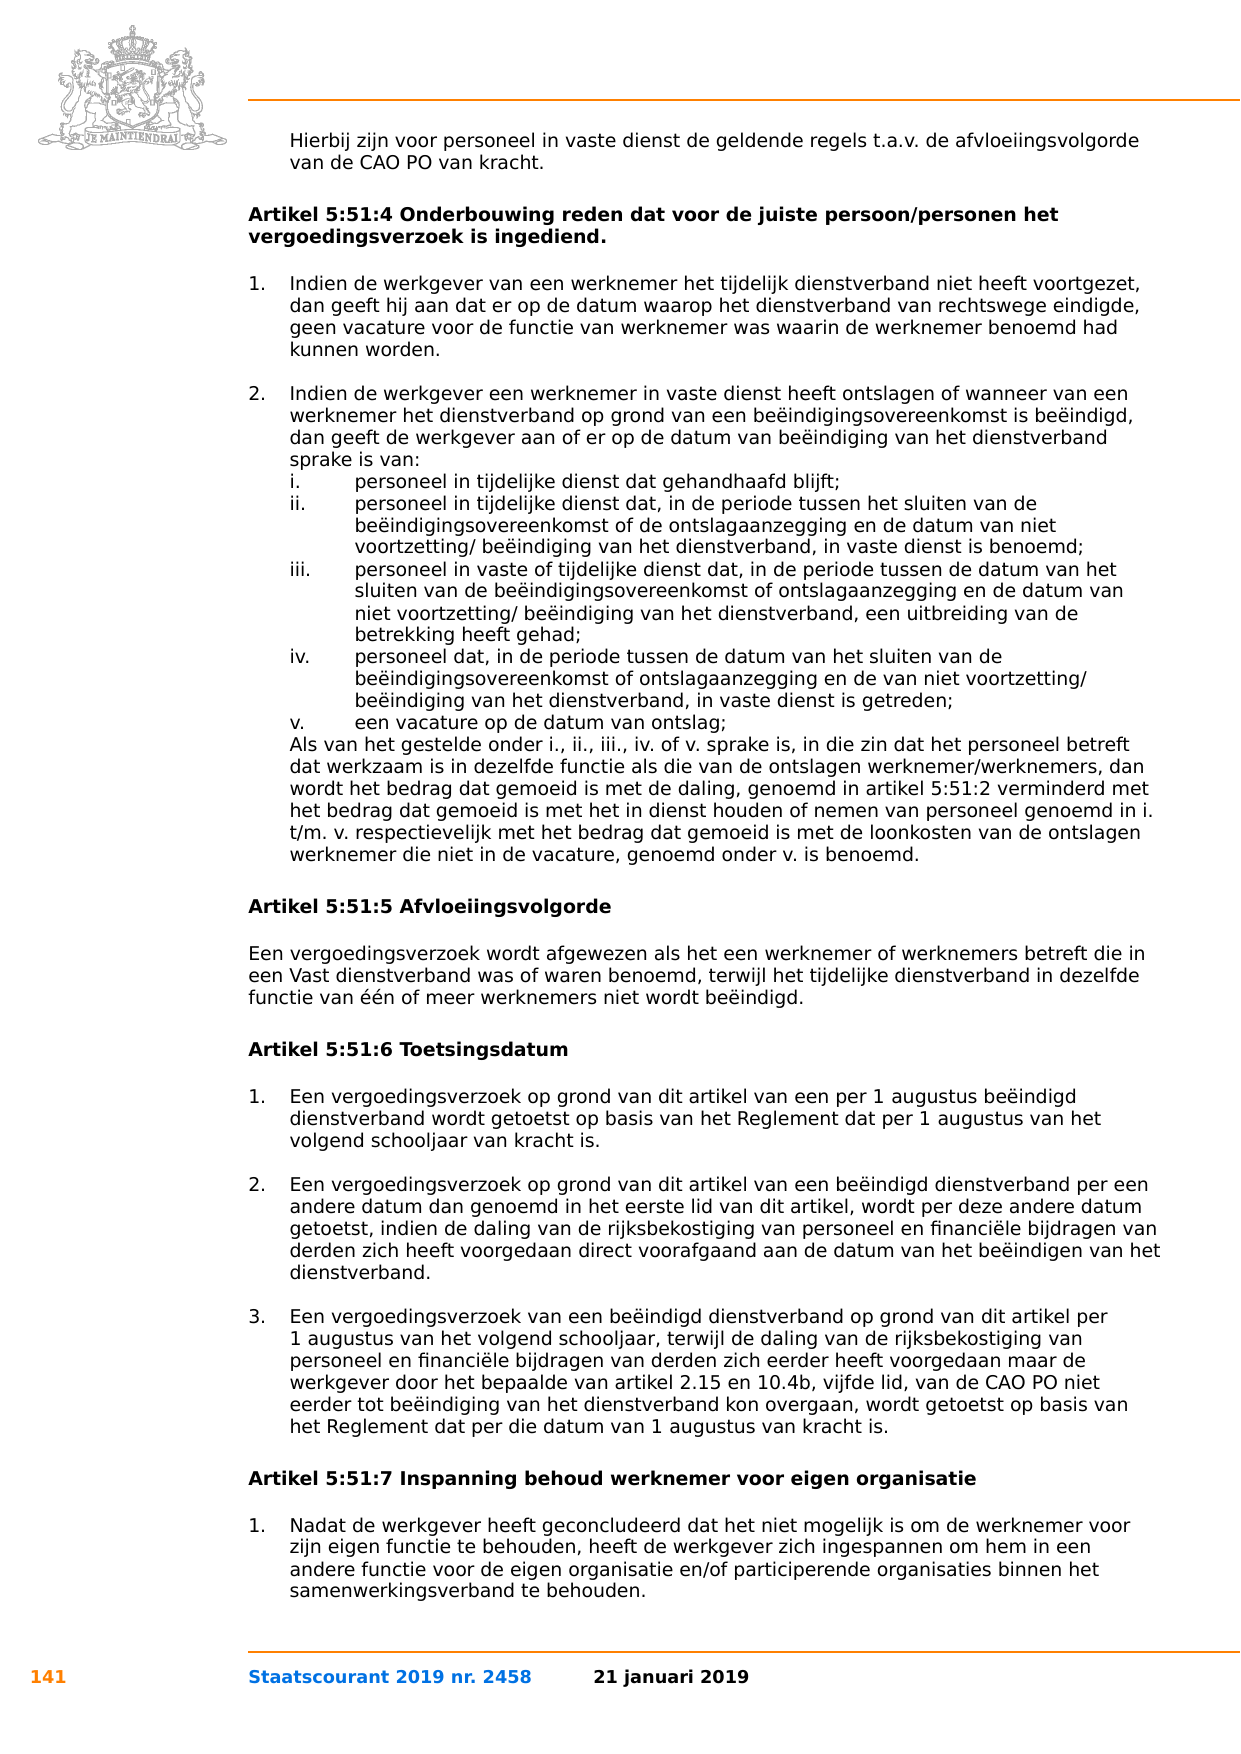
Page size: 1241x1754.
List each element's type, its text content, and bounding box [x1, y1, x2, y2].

subtitle Artikel 5:51:6 Toetsingsdatum [248, 1039, 1163, 1061]
text 1. Nadat de werkgever heeft geconcludeerd dat het niet mogelijk is om de werknemer voor zijn eigen functie te behouden, heeft de werkgever zich ingespannen om hem in een andere functie voor de eigen organisatie en/of participerende organisaties binnen het samenwerkingsverband te behouden. [248, 1514, 1163, 1602]
subtitle Artikel 5:51:5 Afvloeiingsvolgorde [248, 896, 1163, 918]
text Als van het gestelde onder i., ii., iii., iv. of v. sprake is, in die zin dat het personeel betreft dat werkzaam is in dezelfde functie als die van de ontslagen werknemer/werknemers, dan wordt het bedrag dat gemoeid is met de daling, genoemd in artikel 5:51:2 verminderd met het bedrag dat gemoeid is met het in dienst houden of nemen van personeel genoemd in i. t/m. v. respectievelijk met het bedrag dat gemoeid is met de loonkosten van de ontslagen werknemer die niet in de vacature, genoemd onder v. is benoemd. [289, 734, 1163, 866]
text 1. Een vergoedingsverzoek op grond van dit artikel van een per 1 augustus beëindigd dienstverband wordt getoetst op basis van het Reglement dat per 1 augustus van het volgend schooljaar van kracht is. [248, 1086, 1163, 1152]
picture [38, 25, 227, 150]
text iii. personeel in vaste of tijdelijke dienst dat, in de periode tussen de datum van het sluiten van de beëindigingsovereenkomst of ontslagaanzegging en de datum van niet voortzetting/ beëindiging van het dienstverband, een uitbreiding van de betrekking heeft gehad; [289, 558, 1163, 646]
subtitle Artikel 5:51:7 Inspanning behoud werknemer voor eigen organisatie [248, 1467, 1163, 1489]
text 2. Een vergoedingsverzoek op grond van dit artikel van een beëindigd dienstverband per een andere datum dan genoemd in het eerste lid van dit artikel, wordt per deze andere datum getoetst, indien de daling van de rijksbekostiging van personeel en financiële bijdragen van derden zich heeft voorgedaan direct voorafgaand aan de datum van het beëindigen van het dienstverband. [248, 1174, 1163, 1284]
text iv. personeel dat, in de periode tussen de datum van het sluiten van de beëindigingsovereenkomst of ontslagaanzegging en de van niet voortzetting/ beëindiging van het dienstverband, in vaste dienst is getreden; [289, 646, 1163, 712]
text v. een vacature op de datum van ontslag; [289, 712, 1163, 734]
text ii. personeel in tijdelijke dienst dat, in de periode tussen het sluiten van de beëindigingsovereenkomst of de ontslagaanzegging en de datum van niet voortzetting/ beëindiging van het dienstverband, in vaste dienst is benoemd; [289, 492, 1163, 558]
text Hierbij zijn voor personeel in vaste dienst de geldende regels t.a.v. de afvloeiingsvolgorde van de CAO PO van kracht. [289, 130, 1163, 174]
text 2. Indien de werkgever een werknemer in vaste dienst heeft ontslagen of wanneer van een werknemer het dienstverband op grond van een beëindigingsovereenkomst is beëindigd, dan geeft de werkgever aan of er op de datum van beëindiging van het dienstverband sprake is van: [248, 383, 1163, 471]
subtitle Artikel 5:51:4 Onderbouwing reden dat voor de juiste persoon/personen het vergoedingsverzoek is ingediend. [248, 204, 1163, 248]
text i. personeel in tijdelijke dienst dat gehandhaafd blijft; [289, 471, 1163, 492]
text 1. Indien de werkgever van een werknemer het tijdelijk dienstverband niet heeft voortgezet, dan geeft hij aan dat er op de datum waarop het dienstverband van rechtswege eindigde, geen vacature voor de functie van werknemer was waarin de werknemer benoemd had kunnen worden. [248, 273, 1163, 361]
text Een vergoedingsverzoek wordt afgewezen als het een werknemer of werknemers betreft die in een Vast dienstverband was of waren benoemd, terwijl het tijdelijke dienstverband in dezelfde functie van één of meer werknemers niet wordt beëindigd. [248, 943, 1163, 1009]
text 3. Een vergoedingsverzoek van een beëindigd dienstverband op grond van dit artikel per 1 augustus van het volgend schooljaar, terwijl de daling van de rijksbekostiging van personeel en financiële bijdragen van derden zich eerder heeft voorgedaan maar de werkgever door het bepaalde van artikel 2.15 en 10.4b, vijfde lid, van de CAO PO niet eerder tot beëindiging van het dienstverband kon overgaan, wordt getoetst op basis van het Reglement dat per die datum van 1 augustus van kracht is. [248, 1306, 1163, 1437]
